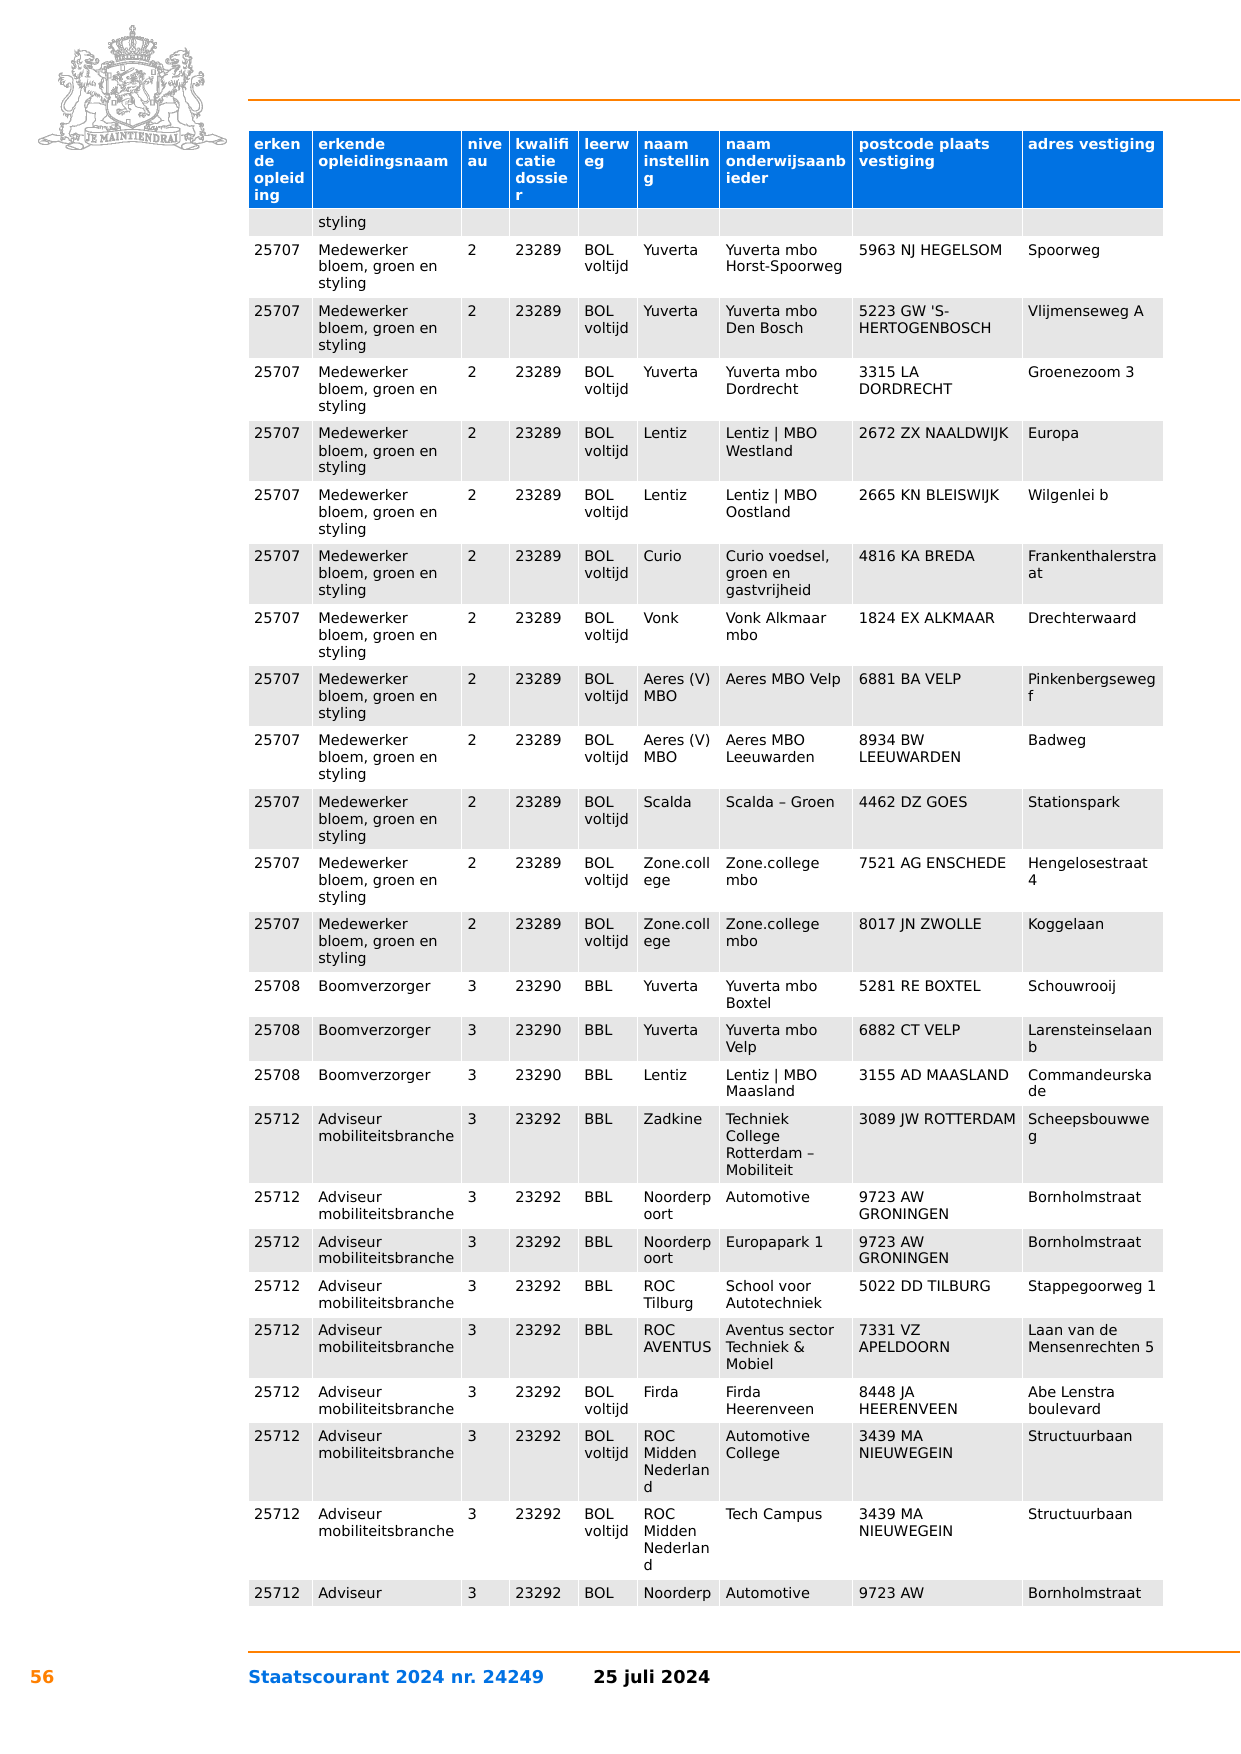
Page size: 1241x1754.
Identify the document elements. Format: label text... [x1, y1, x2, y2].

table_cell Groenezoom 3 [1023, 359, 1163, 420]
table_cell Lentiz [638, 482, 719, 542]
table_cell Lentiz | MBO Oostland [720, 482, 852, 542]
table_cell Scheepsbouwweg [1023, 1106, 1163, 1183]
table_cell Noorderpoort [638, 1229, 719, 1272]
table_cell 23289 [510, 421, 578, 481]
table_cell 23292 [510, 1318, 578, 1378]
table_cell 25708 [249, 1017, 312, 1061]
table_cell [510, 209, 578, 236]
table_cell 25707 [249, 912, 312, 972]
table_cell 25707 [249, 605, 312, 665]
table_cell 3 [462, 1273, 509, 1316]
table_cell 2 [462, 544, 509, 604]
table_cell Koggelaan [1023, 912, 1163, 972]
table_cell 25707 [249, 728, 312, 788]
table_cell Adviseur mobiliteitsbranche [313, 1379, 461, 1422]
table_cell 2 [462, 728, 509, 788]
table_cell BOL voltijd [579, 1423, 637, 1501]
table_cell Adviseur mobiliteitsbranche [313, 1318, 461, 1378]
table_cell Medewerker bloem, groen en styling [313, 237, 461, 297]
table_header postcode plaats vestiging [853, 131, 1022, 208]
table_cell BOL voltijd [579, 298, 637, 358]
table_cell Curio [638, 544, 719, 604]
table_cell 25708 [249, 1062, 312, 1105]
table_cell Drechterwaard [1023, 605, 1163, 665]
table_cell 25712 [249, 1580, 312, 1606]
table_cell 7521 AG ENSCHEDE [853, 850, 1022, 911]
table_header adres vestiging [1023, 131, 1163, 208]
table_cell BOL voltijd [579, 850, 637, 911]
table_header naam onderwijsaanbieder [720, 131, 852, 208]
table_cell Automotive College [720, 1423, 852, 1501]
table_cell Vonk Alkmaar mbo [720, 605, 852, 665]
table_cell Zadkine [638, 1106, 719, 1183]
table_cell Vlijmenseweg A [1023, 298, 1163, 358]
table_cell Larensteinselaan b [1023, 1017, 1163, 1061]
table_cell [720, 209, 852, 236]
table_cell 3 [462, 1423, 509, 1501]
table_cell Aeres (V) MBO [638, 666, 719, 726]
table_cell 9723 AW GRONINGEN [853, 1229, 1022, 1272]
table_cell Adviseur mobiliteitsbranche [313, 1184, 461, 1228]
table_cell BBL [579, 1184, 637, 1228]
table_cell 8934 BW LEEUWARDEN [853, 728, 1022, 788]
table_cell styling [313, 209, 461, 236]
table_cell Wilgenlei b [1023, 482, 1163, 542]
table_cell Boomverzorger [313, 1017, 461, 1061]
table_cell 23289 [510, 850, 578, 911]
table_cell Yuverta [638, 1017, 719, 1061]
table_cell 25712 [249, 1184, 312, 1228]
table_cell 2 [462, 850, 509, 911]
table_cell 25707 [249, 237, 312, 297]
table_cell 3439 MA NIEUWEGEIN [853, 1423, 1022, 1501]
table_cell BOL voltijd [579, 359, 637, 420]
table_cell Adviseur mobiliteitsbranche [313, 1273, 461, 1316]
table_cell 23292 [510, 1106, 578, 1183]
table_cell 25712 [249, 1273, 312, 1316]
table_cell Boomverzorger [313, 973, 461, 1016]
table_cell Medewerker bloem, groen en styling [313, 850, 461, 911]
table_cell 3089 JW ROTTERDAM [853, 1106, 1022, 1183]
table_cell 3439 MA NIEUWEGEIN [853, 1502, 1022, 1579]
table_cell 23289 [510, 359, 578, 420]
table_cell 6881 BA VELP [853, 666, 1022, 726]
table_cell Aeres (V) MBO [638, 728, 719, 788]
table_cell BOL voltijd [579, 605, 637, 665]
table_cell BOL voltijd [579, 1502, 637, 1579]
table_cell Firda Heerenveen [720, 1379, 852, 1422]
table_cell 9723 AW [853, 1580, 1022, 1606]
table_cell Yuverta [638, 298, 719, 358]
table_cell Curio voedsel, groen en gastvrijheid [720, 544, 852, 604]
table_cell ROC Midden Nederland [638, 1423, 719, 1501]
table_cell Adviseur mobiliteitsbranche [313, 1502, 461, 1579]
table_cell Techniek College Rotterdam – Mobiliteit [720, 1106, 852, 1183]
table_cell [1023, 209, 1163, 236]
table_cell Bornholmstraat [1023, 1184, 1163, 1228]
table_cell Adviseur mobiliteitsbranche [313, 1106, 461, 1183]
table_cell Medewerker bloem, groen en styling [313, 666, 461, 726]
table_cell Medewerker bloem, groen en styling [313, 298, 461, 358]
table_cell Lentiz [638, 421, 719, 481]
table_cell 23290 [510, 1017, 578, 1061]
table_cell 2 [462, 237, 509, 297]
table_cell 2 [462, 666, 509, 726]
table_header niveau [462, 131, 509, 208]
table_cell 23292 [510, 1580, 578, 1606]
table_cell 2 [462, 482, 509, 542]
table_cell Zone.college mbo [720, 850, 852, 911]
table_cell Laan van de Mensenrechten 5 [1023, 1318, 1163, 1378]
table_cell Yuverta mbo Velp [720, 1017, 852, 1061]
table_cell BOL voltijd [579, 421, 637, 481]
table_cell 2 [462, 605, 509, 665]
table_cell BOL voltijd [579, 1379, 637, 1422]
table_cell 25707 [249, 421, 312, 481]
table_cell Bornholmstraat [1023, 1229, 1163, 1272]
table_cell Yuverta [638, 973, 719, 1016]
table_cell Zone.college [638, 912, 719, 972]
table_cell BOL voltijd [579, 789, 637, 849]
table_cell Yuverta mbo Dordrecht [720, 359, 852, 420]
table_cell 7331 VZ APELDOORN [853, 1318, 1022, 1378]
table_cell 4816 KA BREDA [853, 544, 1022, 604]
table_cell 23289 [510, 298, 578, 358]
table_cell 3 [462, 1017, 509, 1061]
table_cell 4462 DZ GOES [853, 789, 1022, 849]
table_cell 25708 [249, 973, 312, 1016]
table_cell 3 [462, 1062, 509, 1105]
table_cell 23289 [510, 237, 578, 297]
table_cell [853, 209, 1022, 236]
table_cell 25712 [249, 1379, 312, 1422]
table_cell 5281 RE BOXTEL [853, 973, 1022, 1016]
table_cell 3 [462, 1580, 509, 1606]
table_cell 3155 AD MAASLAND [853, 1062, 1022, 1105]
table_cell BOL voltijd [579, 237, 637, 297]
table_cell [638, 209, 719, 236]
table_cell BOL voltijd [579, 912, 637, 972]
table_cell ROC AVENTUS [638, 1318, 719, 1378]
table_cell Medewerker bloem, groen en styling [313, 789, 461, 849]
table_cell 2 [462, 912, 509, 972]
table_cell 23292 [510, 1423, 578, 1501]
table_cell Aeres MBO Velp [720, 666, 852, 726]
table_cell 25707 [249, 298, 312, 358]
table_cell Medewerker bloem, groen en styling [313, 912, 461, 972]
table_cell 3 [462, 1184, 509, 1228]
table_cell Lentiz [638, 1062, 719, 1105]
table_cell 23289 [510, 605, 578, 665]
table_cell 5022 DD TILBURG [853, 1273, 1022, 1316]
table_cell Europa [1023, 421, 1163, 481]
table_cell Medewerker bloem, groen en styling [313, 728, 461, 788]
table_cell 23290 [510, 1062, 578, 1105]
table_cell BBL [579, 973, 637, 1016]
table_cell 5963 NJ HEGELSOM [853, 237, 1022, 297]
table_cell Abe Lenstra boulevard [1023, 1379, 1163, 1422]
table_cell 25712 [249, 1106, 312, 1183]
picture [38, 25, 227, 150]
table_cell Yuverta mbo Horst-Spoorweg [720, 237, 852, 297]
table_cell 23292 [510, 1273, 578, 1316]
table_cell BBL [579, 1318, 637, 1378]
table_cell 25707 [249, 850, 312, 911]
table_cell 25712 [249, 1229, 312, 1272]
table_cell Yuverta mbo Den Bosch [720, 298, 852, 358]
table_cell 1824 EX ALKMAAR [853, 605, 1022, 665]
table_cell 25712 [249, 1318, 312, 1378]
table_cell Scalda – Groen [720, 789, 852, 849]
table_cell 23292 [510, 1379, 578, 1422]
table_cell Adviseur mobiliteitsbranche [313, 1229, 461, 1272]
table_cell 2 [462, 789, 509, 849]
table_cell Adviseur mobiliteitsbranche [313, 1423, 461, 1501]
table_cell 25707 [249, 544, 312, 604]
table_cell Scalda [638, 789, 719, 849]
table_cell 23289 [510, 912, 578, 972]
table_cell 3 [462, 1502, 509, 1579]
table_header leerweg [579, 131, 637, 208]
table_cell Medewerker bloem, groen en styling [313, 605, 461, 665]
table_cell BOL voltijd [579, 482, 637, 542]
table_cell 3 [462, 1379, 509, 1422]
table_cell Badweg [1023, 728, 1163, 788]
table_cell Spoorweg [1023, 237, 1163, 297]
table_cell School voor Autotechniek [720, 1273, 852, 1316]
table_cell 23289 [510, 666, 578, 726]
table_cell 3 [462, 1318, 509, 1378]
table_cell 23292 [510, 1229, 578, 1272]
table_cell [462, 209, 509, 236]
table_cell 8448 JA HEERENVEEN [853, 1379, 1022, 1422]
table_cell 8017 JN ZWOLLE [853, 912, 1022, 972]
table_cell 9723 AW GRONINGEN [853, 1184, 1022, 1228]
table_cell Lentiz | MBO Westland [720, 421, 852, 481]
table_cell Lentiz | MBO Maasland [720, 1062, 852, 1105]
table_cell BBL [579, 1062, 637, 1105]
table_cell Noorderp [638, 1580, 719, 1606]
table_cell 3315 LA DORDRECHT [853, 359, 1022, 420]
table_header erkende opleiding [249, 131, 312, 208]
table_cell Stappegoorweg 1 [1023, 1273, 1163, 1316]
table_cell 3 [462, 1229, 509, 1272]
table_cell 23289 [510, 544, 578, 604]
table_cell 3 [462, 1106, 509, 1183]
table_cell Structuurbaan [1023, 1423, 1163, 1501]
table_cell Yuverta [638, 359, 719, 420]
table_cell [579, 209, 637, 236]
table_cell 25707 [249, 666, 312, 726]
table_cell 2 [462, 359, 509, 420]
table_cell Aventus sector Techniek & Mobiel [720, 1318, 852, 1378]
table_cell Aeres MBO Leeuwarden [720, 728, 852, 788]
table_cell Adviseur [313, 1580, 461, 1606]
table_cell Medewerker bloem, groen en styling [313, 482, 461, 542]
table_cell ROC Tilburg [638, 1273, 719, 1316]
table_cell 6882 CT VELP [853, 1017, 1022, 1061]
table_cell Firda [638, 1379, 719, 1422]
table_cell 25707 [249, 482, 312, 542]
table_cell Vonk [638, 605, 719, 665]
table_cell Zone.college mbo [720, 912, 852, 972]
table_cell Yuverta [638, 237, 719, 297]
table_cell BBL [579, 1106, 637, 1183]
table_cell 23289 [510, 728, 578, 788]
table_cell Commandeurskade [1023, 1062, 1163, 1105]
table_cell Schouwrooij [1023, 973, 1163, 1016]
table_cell 2 [462, 421, 509, 481]
table_cell BBL [579, 1273, 637, 1316]
table_cell [249, 209, 312, 236]
table_cell 23292 [510, 1184, 578, 1228]
table_cell 2 [462, 298, 509, 358]
table_cell Pinkenbergseweg f [1023, 666, 1163, 726]
table_cell 25707 [249, 789, 312, 849]
table_cell 2672 ZX NAALDWIJK [853, 421, 1022, 481]
table_cell Frankenthalerstraat [1023, 544, 1163, 604]
table_cell 25712 [249, 1502, 312, 1579]
table_cell 23289 [510, 789, 578, 849]
table_cell 25707 [249, 359, 312, 420]
table_cell BBL [579, 1017, 637, 1061]
table_cell BOL [579, 1580, 637, 1606]
table_cell BOL voltijd [579, 666, 637, 726]
table_cell Tech Campus [720, 1502, 852, 1579]
table_cell Zone.college [638, 850, 719, 911]
table_cell 25712 [249, 1423, 312, 1501]
table_cell 23290 [510, 973, 578, 1016]
table_cell Automotive [720, 1580, 852, 1606]
table_cell Bornholmstraat [1023, 1580, 1163, 1606]
table_cell Structuurbaan [1023, 1502, 1163, 1579]
table_cell ROC Midden Nederland [638, 1502, 719, 1579]
table_cell BOL voltijd [579, 728, 637, 788]
table_cell Stationspark [1023, 789, 1163, 849]
table_header naam instelling [638, 131, 719, 208]
table_header erkende opleidingsnaam [313, 131, 461, 208]
table_cell Europapark 1 [720, 1229, 852, 1272]
table_cell 23289 [510, 482, 578, 542]
table_cell Boomverzorger [313, 1062, 461, 1105]
table_cell Automotive [720, 1184, 852, 1228]
table_cell 2665 KN BLEISWIJK [853, 482, 1022, 542]
table_cell Hengelosestraat 4 [1023, 850, 1163, 911]
table_cell BBL [579, 1229, 637, 1272]
table_cell BOL voltijd [579, 544, 637, 604]
table_cell 3 [462, 973, 509, 1016]
table_cell Medewerker bloem, groen en styling [313, 421, 461, 481]
table_cell Medewerker bloem, groen en styling [313, 359, 461, 420]
table_header kwalificatie dossier [510, 131, 578, 208]
table_cell 23292 [510, 1502, 578, 1579]
table_cell Noorderpoort [638, 1184, 719, 1228]
table_cell Yuverta mbo Boxtel [720, 973, 852, 1016]
table_cell 5223 GW 'S-HERTOGENBOSCH [853, 298, 1022, 358]
table_cell Medewerker bloem, groen en styling [313, 544, 461, 604]
